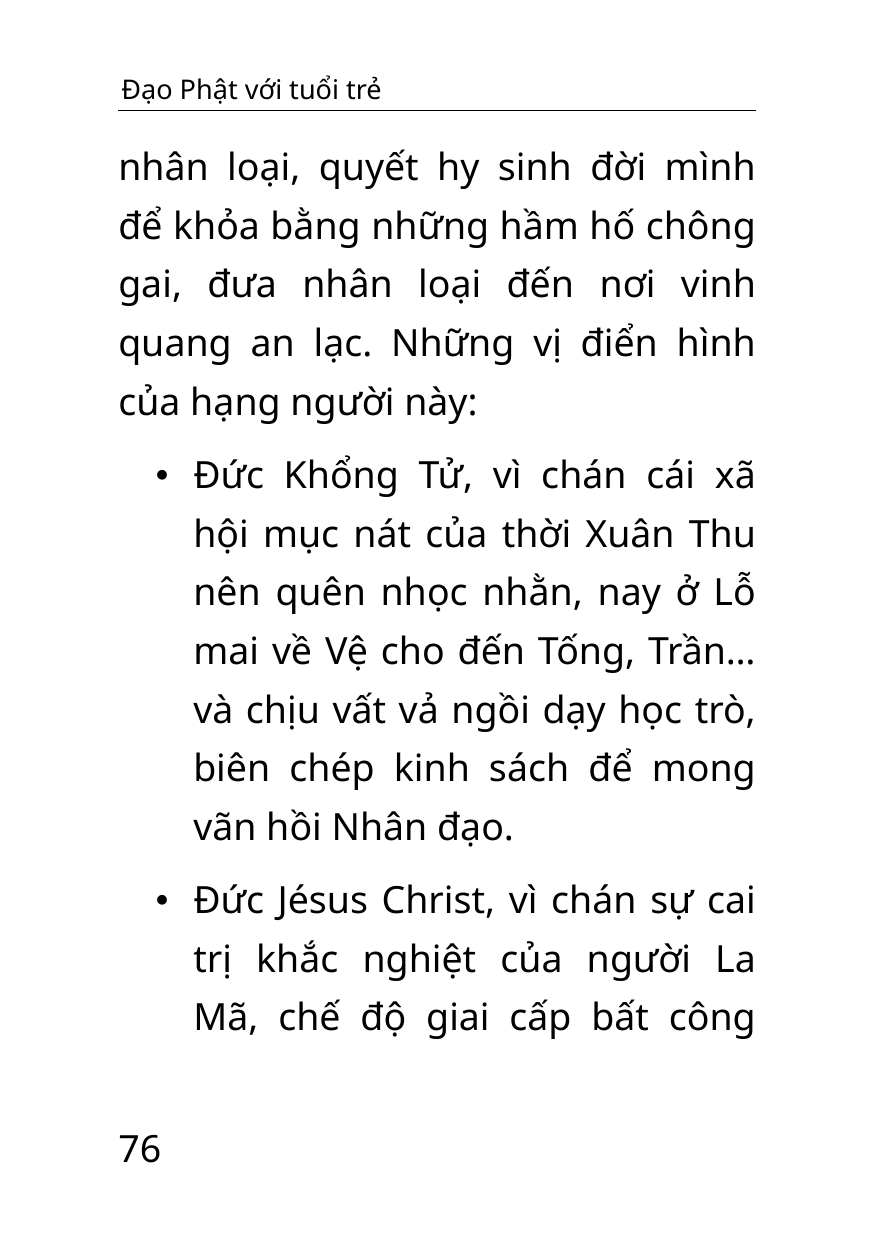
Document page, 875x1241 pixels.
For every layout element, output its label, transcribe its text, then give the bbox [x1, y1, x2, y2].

text nhân loại, quyết hy sinh đời mình để khỏa bằng những hầm hố chông gai, đưa nhân loại đến nơi vinh quang an lạc. Những vị điển hình của hạng người này: [118, 141, 756, 426]
list Ðức Jésus Christ, vì chán sự cai trị khắc nghiệt của người La Mã, chế độ giai cấp bất công [156, 873, 756, 1042]
list Ðức Khổng Tử, vì chán cái xã hội mục nát của thời Xuân Thu nên quên nhọc nhằn, nay ở Lỗ mai về Vệ cho đến Tống, Trần… và chịu vất vả ngồi dạy học trò, biên chép kinh sách để mong vãn hồi Nhân đạo. [156, 448, 756, 851]
